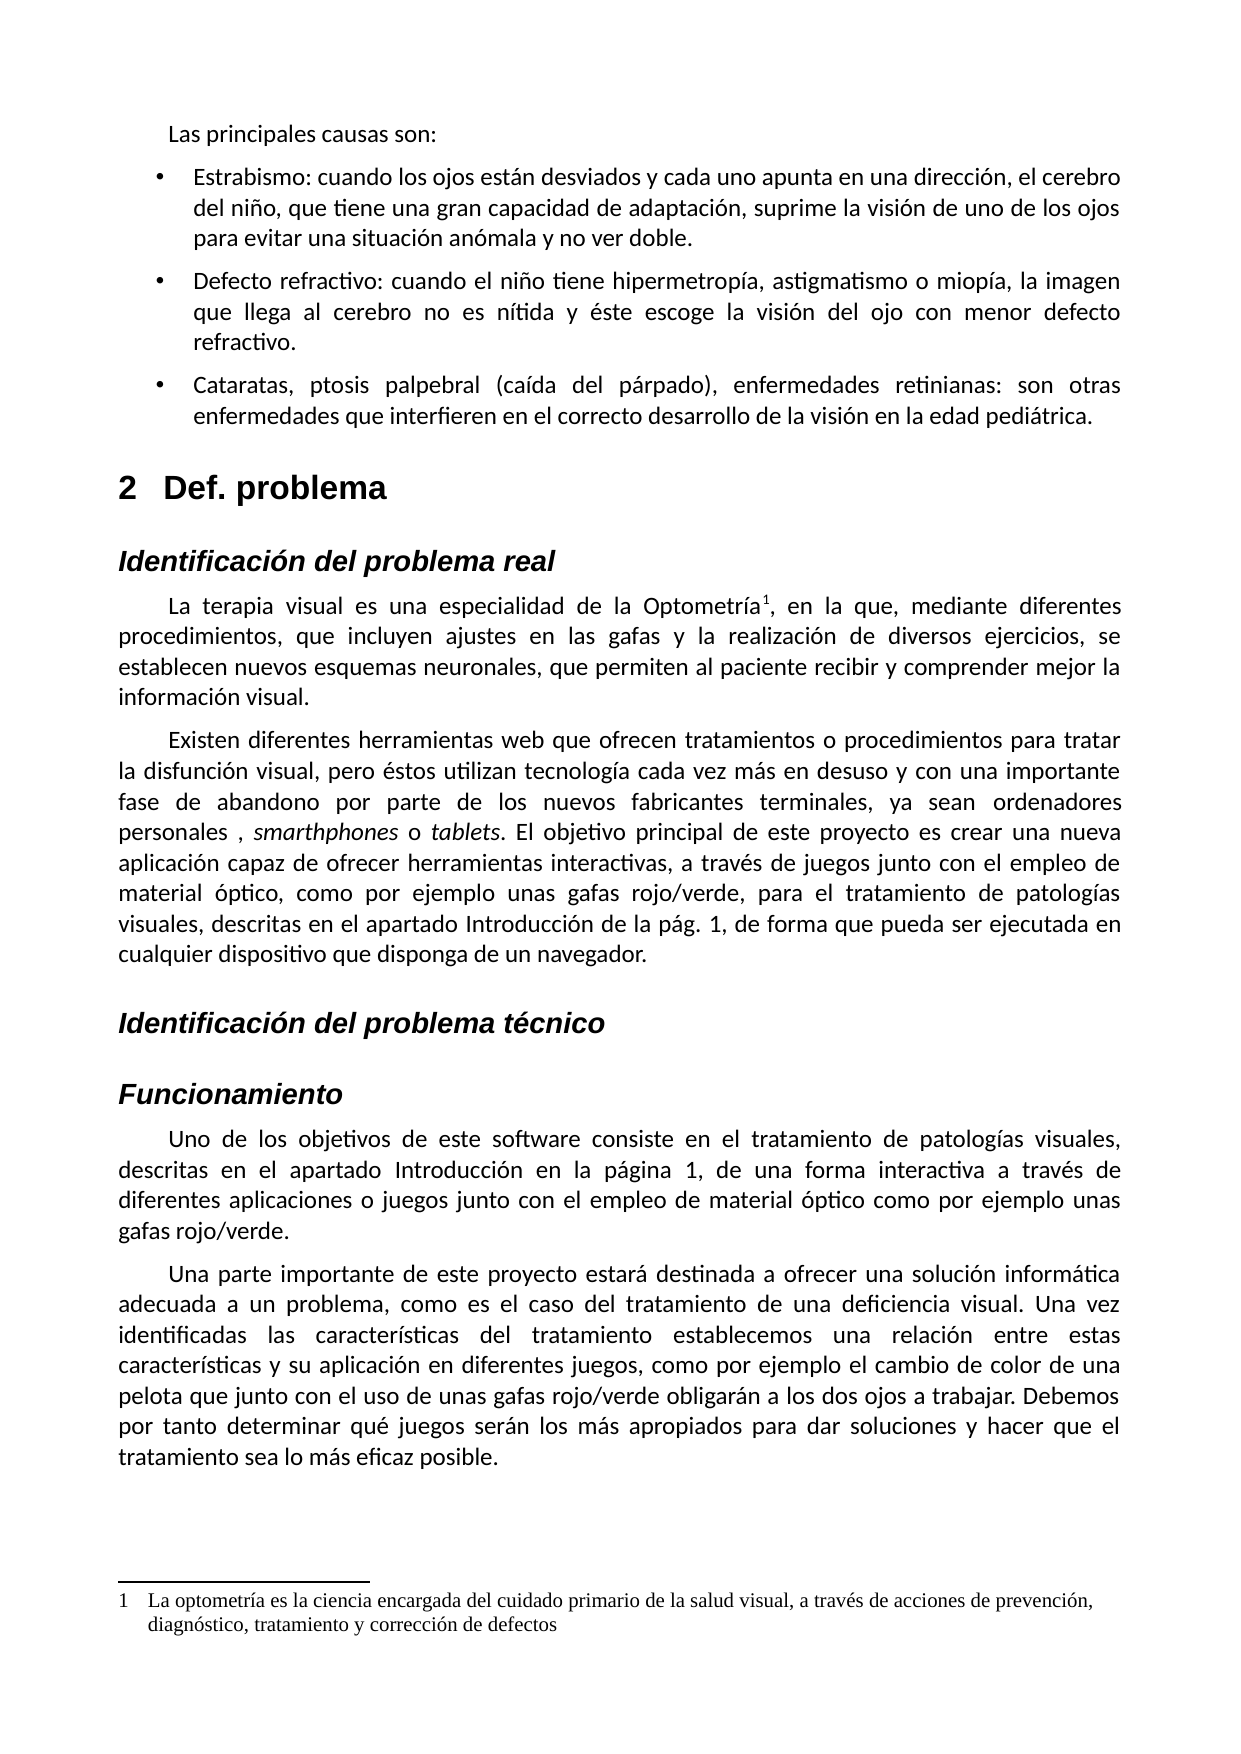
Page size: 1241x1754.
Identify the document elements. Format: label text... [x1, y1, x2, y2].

text Las principales causas son: [118, 118, 1122, 149]
subtitle Funcionamiento [118, 1077, 1122, 1111]
subtitle Identificación del problema real [118, 544, 1122, 577]
subtitle Def. problema [118, 468, 1122, 506]
text Una parte importante de este proyecto estará destinada a ofrecer una solución informática adecuada a un problema, como es el caso del tratamiento de una deficiencia visual. Una vez identificadas las características del tratamiento establecemos una relación entre estas características y su aplicación en diferentes juegos, como por ejemplo el cambio de color de una pelota que junto con el uso de unas gafas rojo/verde obligarán a los dos ojos a trabajar. Debemos por tanto determinar qué juegos serán los más apropiados para dar soluciones y hacer que el tratamiento sea lo más eficaz posible. [118, 1258, 1122, 1472]
list Estrabismo: cuando los ojos están desviados y cada uno apunta en una dirección, el cerebro del niño, que tiene una gran capacidad de adaptación, suprime la visión de uno de los ojos para evitar una situación anómala y no ver doble. [156, 161, 1122, 253]
subtitle Identificación del problema técnico [118, 1006, 1122, 1040]
list Cataratas, ptosis palpebral (caída del párpado), enfermedades retinianas: son otras enfermedades que interfieren en el correcto desarrollo de la visión en la edad pediátrica. [156, 369, 1122, 430]
list Defecto refractivo: cuando el niño tiene hipermetropía, astigmatismo o miopía, la imagen que llega al cerebro no es nítida y éste escoge la visión del ojo con menor defecto refractivo. [156, 265, 1122, 357]
text La terapia visual es una especialidad de la Optometría, en la que, mediante diferentes procedimientos, que incluyen ajustes en las gafas y la realización de diversos ejercicios, se establecen nuevos esquemas neuronales, que permiten al paciente recibir y comprender mejor la información visual. [118, 590, 1122, 712]
text Existen diferentes herramientas web que ofrecen tratamientos o procedimientos para tratar la disfunción visual, pero éstos utilizan tecnología cada vez más en desuso y con una importante fase de abandono por parte de los nuevos fabricantes terminales, ya sean ordenadores personales , smarthphones o tablets. El objetivo principal de este proyecto es crear una nueva aplicación capaz de ofrecer herramientas interactivas, a través de juegos junto con el empleo de material óptico, como por ejemplo unas gafas rojo/verde, para el tratamiento de patologías visuales, descritas en el apartado Introducción de la pág. 1, de forma que pueda ser ejecutada en cualquier dispositivo que disponga de un navegador. [118, 724, 1122, 969]
text Uno de los objetivos de este software consiste en el tratamiento de patologías visuales, descritas en el apartado Introducción en la página 1, de una forma interactiva a través de diferentes aplicaciones o juegos junto con el empleo de material óptico como por ejemplo unas gafas rojo/verde. [118, 1123, 1122, 1245]
text La optometría es la ciencia encargada del cuidado primario de la salud visual, a través de acciones de prevención, diagnóstico, tratamiento y corrección de defectos [118, 1588, 1122, 1636]
